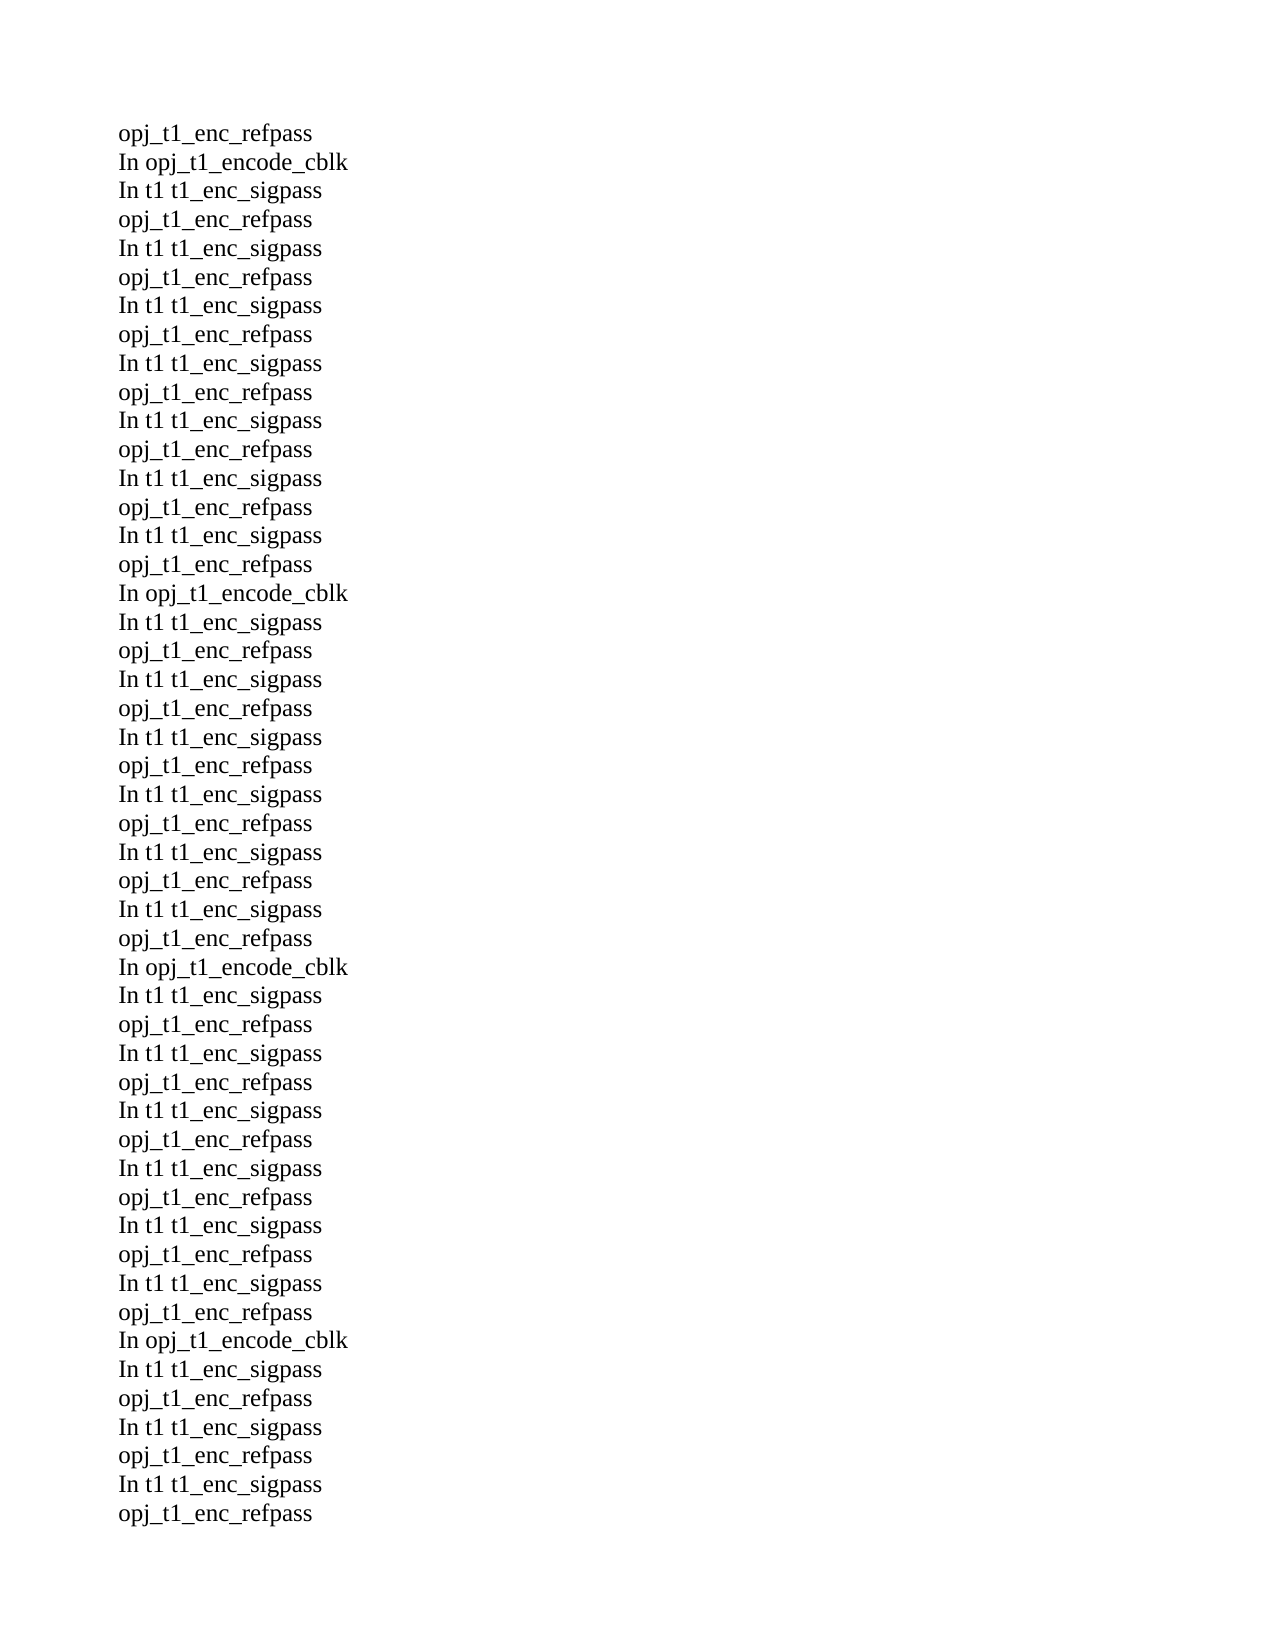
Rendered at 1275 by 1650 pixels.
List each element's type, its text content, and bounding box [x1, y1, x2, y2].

text In t1 t1_enc_sigpass [118, 779, 1157, 808]
text opj_t1_enc_refpass [118, 1182, 1157, 1211]
text In t1 t1_enc_sigpass [118, 664, 1157, 693]
text In t1 t1_enc_sigpass [118, 176, 1157, 204]
text In t1 t1_enc_sigpass [118, 722, 1157, 751]
text In t1 t1_enc_sigpass [118, 1412, 1157, 1441]
text opj_t1_enc_refpass [118, 1124, 1157, 1153]
text In t1 t1_enc_sigpass [118, 233, 1157, 262]
text In t1 t1_enc_sigpass [118, 1096, 1157, 1124]
text opj_t1_enc_refpass [118, 1239, 1157, 1268]
text opj_t1_enc_refpass [118, 1441, 1157, 1469]
text In opj_t1_encode_cblk [118, 1326, 1157, 1354]
text opj_t1_enc_refpass [118, 118, 1157, 147]
text In opj_t1_encode_cblk [118, 952, 1157, 981]
text opj_t1_enc_refpass [118, 751, 1157, 779]
text In t1 t1_enc_sigpass [118, 1038, 1157, 1067]
text opj_t1_enc_refpass [118, 319, 1157, 348]
text In t1 t1_enc_sigpass [118, 894, 1157, 923]
text opj_t1_enc_refpass [118, 1383, 1157, 1412]
text opj_t1_enc_refpass [118, 549, 1157, 578]
text opj_t1_enc_refpass [118, 262, 1157, 291]
text opj_t1_enc_refpass [118, 636, 1157, 664]
text In t1 t1_enc_sigpass [118, 291, 1157, 319]
text opj_t1_enc_refpass [118, 1067, 1157, 1096]
text In t1 t1_enc_sigpass [118, 981, 1157, 1009]
text opj_t1_enc_refpass [118, 492, 1157, 521]
text In opj_t1_encode_cblk [118, 147, 1157, 176]
text opj_t1_enc_refpass [118, 377, 1157, 406]
text opj_t1_enc_refpass [118, 434, 1157, 463]
text In opj_t1_encode_cblk [118, 578, 1157, 607]
text opj_t1_enc_refpass [118, 1297, 1157, 1326]
text opj_t1_enc_refpass [118, 693, 1157, 722]
text In t1 t1_enc_sigpass [118, 348, 1157, 377]
text opj_t1_enc_refpass [118, 204, 1157, 233]
text In t1 t1_enc_sigpass [118, 837, 1157, 866]
text In t1 t1_enc_sigpass [118, 521, 1157, 549]
text In t1 t1_enc_sigpass [118, 1153, 1157, 1182]
text In t1 t1_enc_sigpass [118, 607, 1157, 636]
text opj_t1_enc_refpass [118, 923, 1157, 952]
text In t1 t1_enc_sigpass [118, 406, 1157, 434]
text In t1 t1_enc_sigpass [118, 1354, 1157, 1383]
text opj_t1_enc_refpass [118, 808, 1157, 837]
text In t1 t1_enc_sigpass [118, 1211, 1157, 1239]
text In t1 t1_enc_sigpass [118, 1469, 1157, 1498]
text opj_t1_enc_refpass [118, 1498, 1157, 1527]
text In t1 t1_enc_sigpass [118, 463, 1157, 492]
text opj_t1_enc_refpass [118, 866, 1157, 894]
text In t1 t1_enc_sigpass [118, 1268, 1157, 1297]
text opj_t1_enc_refpass [118, 1009, 1157, 1038]
